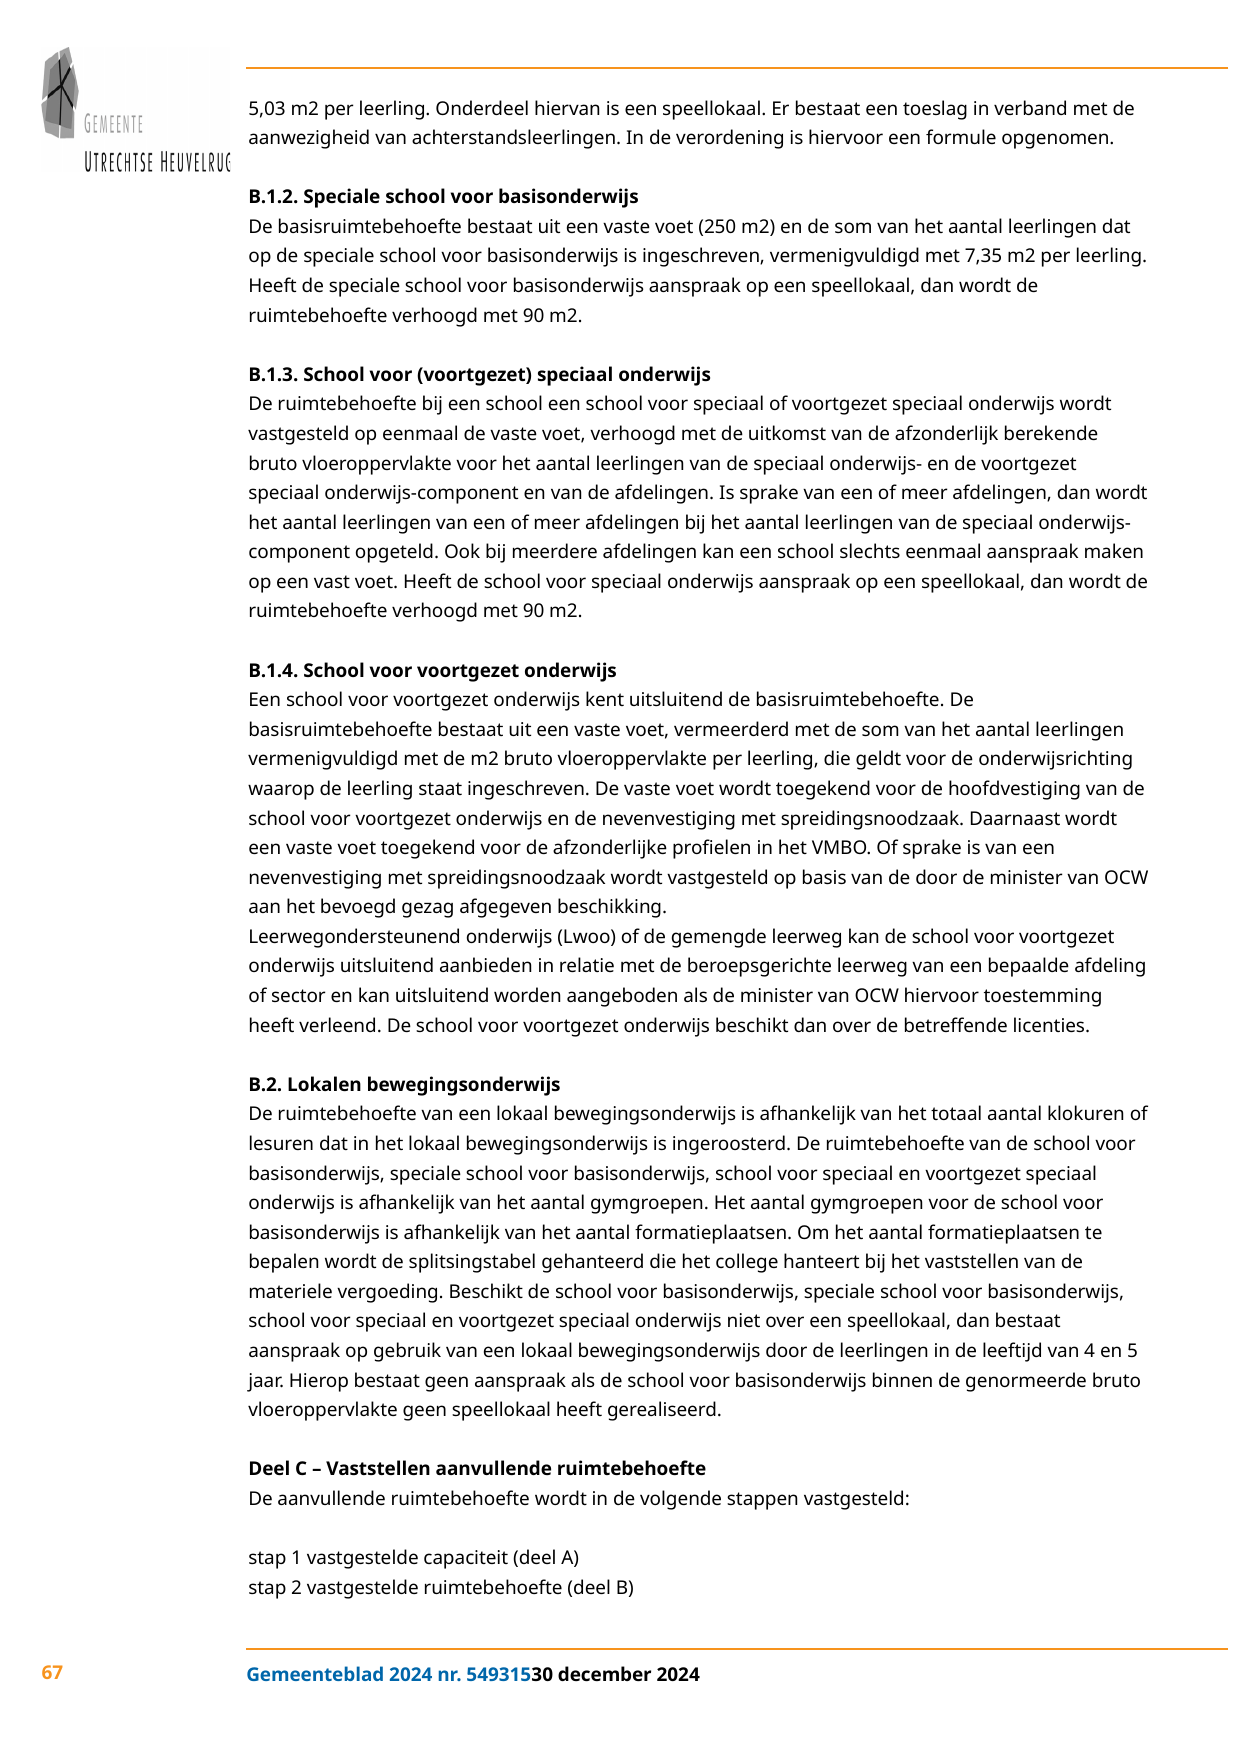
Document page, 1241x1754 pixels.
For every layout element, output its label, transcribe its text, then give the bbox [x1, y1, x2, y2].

text Deel C – Vaststellen aanvullende ruimtebehoefte [248, 1456, 1152, 1481]
text De basisruimtebehoefte bestaat uit een vaste voet (250 m2) en de som van het aantal leerlingen dat op de speciale school voor basisonderwijs is ingeschreven, vermenigvuldigd met 7,35 m2 per leerling. Heeft de speciale school voor basisonderwijs aanspraak op een speellokaal, dan wordt de ruimtebehoefte verhoogd met 90 m2. [248, 213, 1152, 328]
text B.1.2. Speciale school voor basisonderwijs [248, 183, 1152, 209]
text Leerwegondersteunend onderwijs (Lwoo) of de gemengde leerweg kan de school voor voortgezet onderwijs uitsluitend aanbieden in relatie met de beroepsgerichte leerweg van een bepaalde afdeling of sector en kan uitsluitend worden aangeboden als de minister van OCW hiervoor toestemming heeft verleend. De school voor voortgezet onderwijs beschikt dan over de betreffende licenties. [248, 923, 1152, 1038]
text stap 2 vastgestelde ruimtebehoefte (deel B) [248, 1574, 1152, 1600]
text 5,03 m2 per leerling. Onderdeel hiervan is een speellokaal. Er bestaat een toeslag in verband met de aanwezigheid van achterstandsleerlingen. In de verordening is hiervoor een formule opgenomen. [248, 95, 1152, 150]
picture [41, 47, 231, 172]
text B.1.3. School voor (voortgezet) speciaal onderwijs [248, 361, 1152, 387]
text B.2. Lokalen bewegingsonderwijs [248, 1071, 1152, 1097]
text De aanvullende ruimtebehoefte wordt in de volgende stappen vastgesteld: [248, 1485, 1152, 1511]
text B.1.4. School voor voortgezet onderwijs [248, 657, 1152, 683]
text De ruimtebehoefte van een lokaal bewegingsonderwijs is afhankelijk van het totaal aantal klokuren of lesuren dat in het lokaal bewegingsonderwijs is ingeroosterd. De ruimtebehoefte van de school voor basisonderwijs, speciale school voor basisonderwijs, school voor speciaal en voortgezet speciaal onderwijs is afhankelijk van het aantal gymgroepen. Het aantal gymgroepen voor de school voor basisonderwijs is afhankelijk van het aantal formatieplaatsen. Om het aantal formatieplaatsen te bepalen wordt de splitsingstabel gehanteerd die het college hanteert bij het vaststellen van de materiele vergoeding. Beschikt de school voor basisonderwijs, speciale school voor basisonderwijs, school voor speciaal en voortgezet speciaal onderwijs niet over een speellokaal, dan bestaat aanspraak op gebruik van een lokaal bewegingsonderwijs door de leerlingen in de leeftijd van 4 en 5 jaar. Hierop bestaat geen aanspraak als de school voor basisonderwijs binnen de genormeerde bruto vloeroppervlakte geen speellokaal heeft gerealiseerd. [248, 1101, 1152, 1422]
text De ruimtebehoefte bij een school een school voor speciaal of voortgezet speciaal onderwijs wordt vastgesteld op eenmaal de vaste voet, verhoogd met de uitkomst van de afzonderlijk berekende bruto vloeroppervlakte voor het aantal leerlingen van de speciaal onderwijs- en de voortgezet speciaal onderwijs-component en van de afdelingen. Is sprake van een of meer afdelingen, dan wordt het aantal leerlingen van een of meer afdelingen bij het aantal leerlingen van de speciaal onderwijs-component opgeteld. Ook bij meerdere afdelingen kan een school slechts eenmaal aanspraak maken op een vast voet. Heeft de school voor speciaal onderwijs aanspraak op een speellokaal, dan wordt de ruimtebehoefte verhoogd met 90 m2. [248, 391, 1152, 623]
text stap 1 vastgestelde capaciteit (deel A) [248, 1544, 1152, 1570]
text Een school voor voortgezet onderwijs kent uitsluitend de basisruimtebehoefte. De basisruimtebehoefte bestaat uit een vaste voet, vermeerderd met de som van het aantal leerlingen vermenigvuldigd met de m2 bruto vloeroppervlakte per leerling, die geldt voor de onderwijsrichting waarop de leerling staat ingeschreven. De vaste voet wordt toegekend voor de hoofdvestiging van de school voor voortgezet onderwijs en de nevenvestiging met spreidingsnoodzaak. Daarnaast wordt een vaste voet toegekend voor de afzonderlijke profielen in het VMBO. Of sprake is van een nevenvestiging met spreidingsnoodzaak wordt vastgesteld op basis van de door de minister van OCW aan het bevoegd gezag afgegeven beschikking. [248, 686, 1152, 919]
